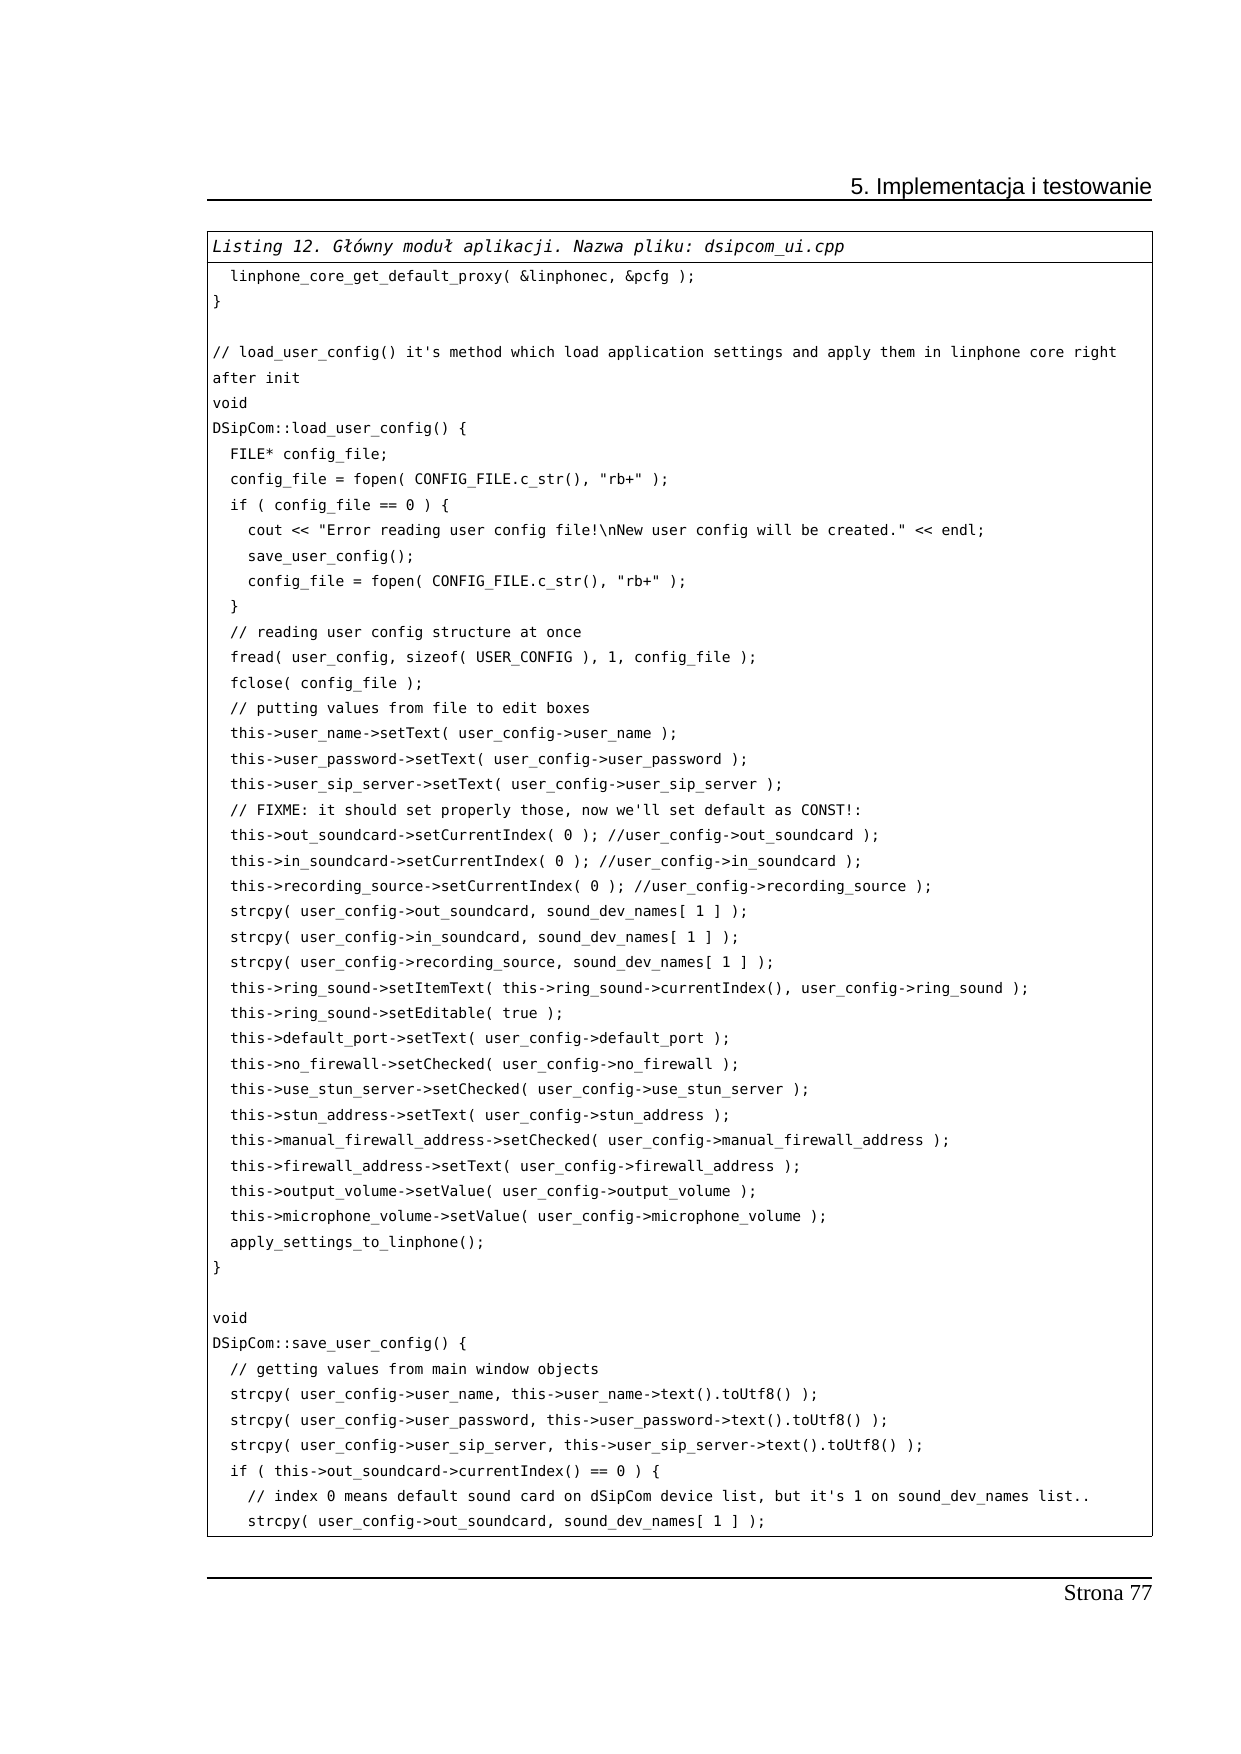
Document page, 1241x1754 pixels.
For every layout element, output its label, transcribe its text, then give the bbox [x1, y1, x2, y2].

table_cell linphone_core_get_default_proxy( &linphonec, &pcfg ); } // load_user_config() it's method which load application settings and apply them in linphone core right after init void DSipCom::load_user_config() { FILE* config_file; config_file = fopen( CONFIG_FILE.c_str(), "rb+" ); if ( config_file == 0 ) { cout << "Error reading user config file!\nNew user config will be created." << endl; save_user_config(); config_file = fopen( CONFIG_FILE.c_str(), "rb+" ); } // reading user config structure at once fread( user_config, sizeof( USER_CONFIG ), 1, config_file ); fclose( config_file ); // putting values from file to edit boxes this->user_name->setText( user_config->user_name ); this->user_password->setText( user_config->user_password ); this->user_sip_server->setText( user_config->user_sip_server ); // FIXME: it should set properly those, now we'll set default as CONST!: this->out_soundcard->setCurrentIndex( 0 ); //user_config->out_soundcard ); this->in_soundcard->setCurrentIndex( 0 ); //user_config->in_soundcard ); this->recording_source->setCurrentIndex( 0 ); //user_config->recording_source ); strcpy( user_config->out_soundcard, sound_dev_names[ 1 ] ); strcpy( user_config->in_soundcard, sound_dev_names[ 1 ] ); strcpy( user_config->recording_source, sound_dev_names[ 1 ] ); this->ring_sound->setItemText( this->ring_sound->currentIndex(), user_config->ring_sound ); this->ring_sound->setEditable( true ); this->default_port->setText( user_config->default_port ); this->no_firewall->setChecked( user_config->no_firewall ); this->use_stun_server->setChecked( user_config->use_stun_server ); this->stun_address->setText( user_config->stun_address ); this->manual_firewall_address->setChecked( user_config->manual_firewall_address ); this->firewall_address->setText( user_config->firewall_address ); this->output_volume->setValue( user_config->output_volume ); this->microphone_volume->setValue( user_config->microphone_volume ); apply_settings_to_linphone(); } void DSipCom::save_user_config() { // getting values from main window objects strcpy( user_config->user_name, this->user_name->text().toUtf8() ); strcpy( user_config->user_password, this->user_password->text().toUtf8() ); strcpy( user_config->user_sip_server, this->user_sip_server->text().toUtf8() ); if ( this->out_soundcard->currentIndex() == 0 ) { // index 0 means default sound card on dSipCom device list, but it's 1 on sound_dev_names list.. strcpy( user_config->out_soundcard, sound_dev_names[ 1 ] ); [208, 263, 1152, 1536]
table_header Listing 12. Główny moduł aplikacji. Nazwa pliku: dsipcom_ui.cpp [208, 232, 1152, 262]
